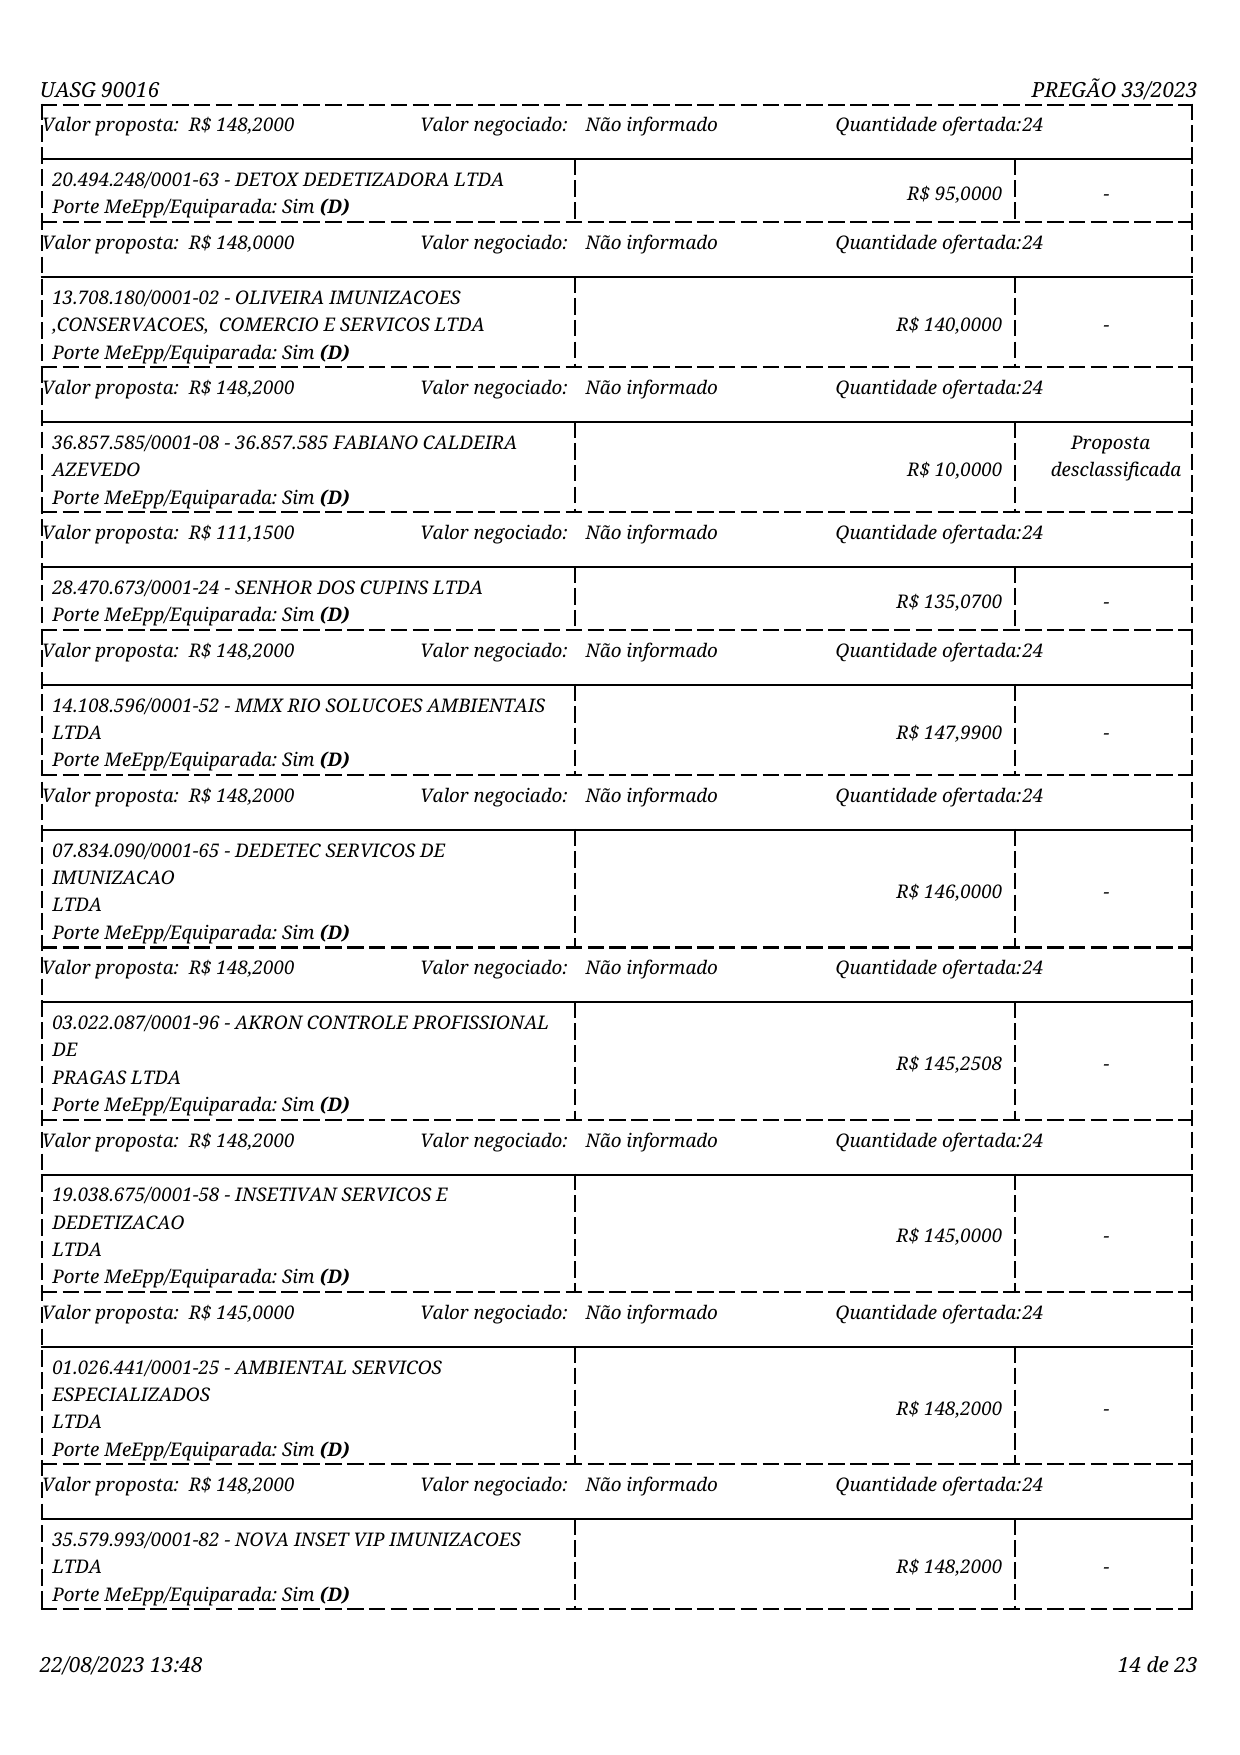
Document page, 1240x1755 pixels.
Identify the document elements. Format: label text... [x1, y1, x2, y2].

table_cell 35.579.993/0001-82 - NOVA INSET VIP IMUNIZACOES LTDA Porte MeEpp/Equiparada: Sim (D) [42, 1520, 575, 1608]
table_cell Não informado [575, 774, 835, 829]
table_cell [1015, 1520, 1051, 1608]
table_cell [1051, 1119, 1192, 1173]
table_cell Quantidade ofertada: 24 [835, 1119, 1051, 1173]
table_cell Quantidade ofertada: 24 [835, 1463, 1051, 1518]
table_cell - [1051, 278, 1192, 366]
table_cell R$ 10,0000 [835, 423, 1014, 511]
table_cell [575, 1520, 835, 1608]
table_cell - [1051, 831, 1192, 946]
table_cell R$ 146,0000 [835, 831, 1014, 946]
table_cell Valor proposta: R$ 148,0000 Valor negociado: [42, 221, 575, 276]
table_cell [1015, 1176, 1051, 1291]
table_cell [1051, 774, 1192, 829]
table_cell - [1051, 160, 1192, 221]
table_cell 36.857.585/0001-08 - 36.857.585 FABIANO CALDEIRA AZEVEDO Porte MeEpp/Equiparada: Sim (D) [42, 423, 575, 511]
table_cell R$ 145,2508 [835, 1003, 1014, 1119]
table_cell Não informado [575, 366, 835, 421]
table_cell R$ 145,0000 [835, 1176, 1014, 1291]
table_cell Quantidade ofertada: 24 [835, 629, 1051, 684]
table_cell [575, 831, 835, 946]
table_cell - [1051, 1003, 1192, 1119]
table_cell [575, 1003, 835, 1119]
table_cell Não informado [575, 629, 835, 684]
table_cell 19.038.675/0001-58 - INSETIVAN SERVICOS E DEDETIZACAO LTDA Porte MeEpp/Equiparada: Sim (D) [42, 1176, 575, 1291]
table_cell Valor proposta: R$ 148,2000 Valor negociado: [42, 774, 575, 829]
table_cell Valor proposta: R$ 148,2000 Valor negociado: [42, 629, 575, 684]
table_cell Quantidade ofertada: 24 [835, 511, 1051, 566]
table_cell Valor proposta: R$ 148,2000 Valor negociado: [42, 946, 575, 1001]
table_cell Quantidade ofertada: 24 [835, 774, 1051, 829]
table_cell [575, 423, 835, 511]
table_cell Não informado [575, 1291, 835, 1346]
table_cell - [1051, 1348, 1192, 1463]
table_cell 28.470.673/0001-24 - SENHOR DOS CUPINS LTDA Porte MeEpp/Equiparada: Sim (D) [42, 568, 575, 629]
table_cell Valor proposta: R$ 145,0000 Valor negociado: [42, 1291, 575, 1346]
table_cell Valor proposta: R$ 148,2000 Valor negociado: [42, 366, 575, 421]
table_cell Valor proposta: R$ 148,2000 Valor negociado: [42, 104, 575, 158]
table_cell - [1051, 686, 1192, 774]
table_cell [575, 160, 835, 221]
table_cell Quantidade ofertada: 24 [835, 1291, 1051, 1346]
table_cell [1051, 511, 1192, 566]
table_cell R$ 148,2000 [835, 1520, 1014, 1608]
table_cell Proposta desclassificada [1051, 423, 1192, 511]
table_cell R$ 140,0000 [835, 278, 1014, 366]
table_cell Não informado [575, 1463, 835, 1518]
table_cell [1051, 629, 1192, 684]
table_cell [575, 278, 835, 366]
table_cell [1051, 1291, 1192, 1346]
table_cell [575, 686, 835, 774]
table_cell [1015, 160, 1051, 221]
table_cell Não informado [575, 1119, 835, 1173]
table_cell [1015, 278, 1051, 366]
table_cell [1051, 221, 1192, 276]
table_cell [1015, 831, 1051, 946]
table_cell 03.022.087/0001-96 - AKRON CONTROLE PROFISSIONAL DE PRAGAS LTDA Porte MeEpp/Equiparada: Sim (D) [42, 1003, 575, 1119]
table_cell [1015, 1348, 1051, 1463]
table_cell 20.494.248/0001-63 - DETOX DEDETIZADORA LTDA Porte MeEpp/Equiparada: Sim (D) [42, 160, 575, 221]
table_cell Quantidade ofertada: 24 [835, 104, 1051, 158]
table_cell Não informado [575, 104, 835, 158]
table_cell Quantidade ofertada: 24 [835, 221, 1051, 276]
table_cell 14.108.596/0001-52 - MMX RIO SOLUCOES AMBIENTAIS LTDA Porte MeEpp/Equiparada: Sim (D) [42, 686, 575, 774]
table_cell [1051, 104, 1192, 158]
table_cell Não informado [575, 511, 835, 566]
table_cell Quantidade ofertada: 24 [835, 366, 1051, 421]
table_cell 01.026.441/0001-25 - AMBIENTAL SERVICOS ESPECIALIZADOS LTDA Porte MeEpp/Equiparada: Sim (D) [42, 1348, 575, 1463]
table_cell R$ 147,9900 [835, 686, 1014, 774]
table_cell [1015, 423, 1051, 511]
table_cell - [1051, 1176, 1192, 1291]
table_cell [1015, 686, 1051, 774]
table_cell [575, 568, 835, 629]
table_cell [1051, 946, 1192, 1001]
table_cell [1015, 1003, 1051, 1119]
table_cell Valor proposta: R$ 111,1500 Valor negociado: [42, 511, 575, 566]
table_cell Quantidade ofertada: 24 [835, 946, 1051, 1001]
table_cell R$ 95,0000 [835, 160, 1014, 221]
table_cell 13.708.180/0001-02 - OLIVEIRA IMUNIZACOES ,CONSERVACOES, COMERCIO E SERVICOS LTDA Porte MeEpp/Equiparada: Sim (D) [42, 278, 575, 366]
table_cell [1051, 366, 1192, 421]
table_cell [1051, 1463, 1192, 1518]
table_cell [1015, 568, 1051, 629]
table_cell Não informado [575, 946, 835, 1001]
table_cell 07.834.090/0001-65 - DEDETEC SERVICOS DE IMUNIZACAO LTDA Porte MeEpp/Equiparada: Sim (D) [42, 831, 575, 946]
table_cell R$ 148,2000 [835, 1348, 1014, 1463]
table_cell [575, 1176, 835, 1291]
table_cell Valor proposta: R$ 148,2000 Valor negociado: [42, 1463, 575, 1518]
table_cell - [1051, 1520, 1192, 1608]
table_cell [575, 1348, 835, 1463]
table_cell Não informado [575, 221, 835, 276]
table_cell Valor proposta: R$ 148,2000 Valor negociado: [42, 1119, 575, 1173]
table_cell - [1051, 568, 1192, 629]
table_cell R$ 135,0700 [835, 568, 1014, 629]
